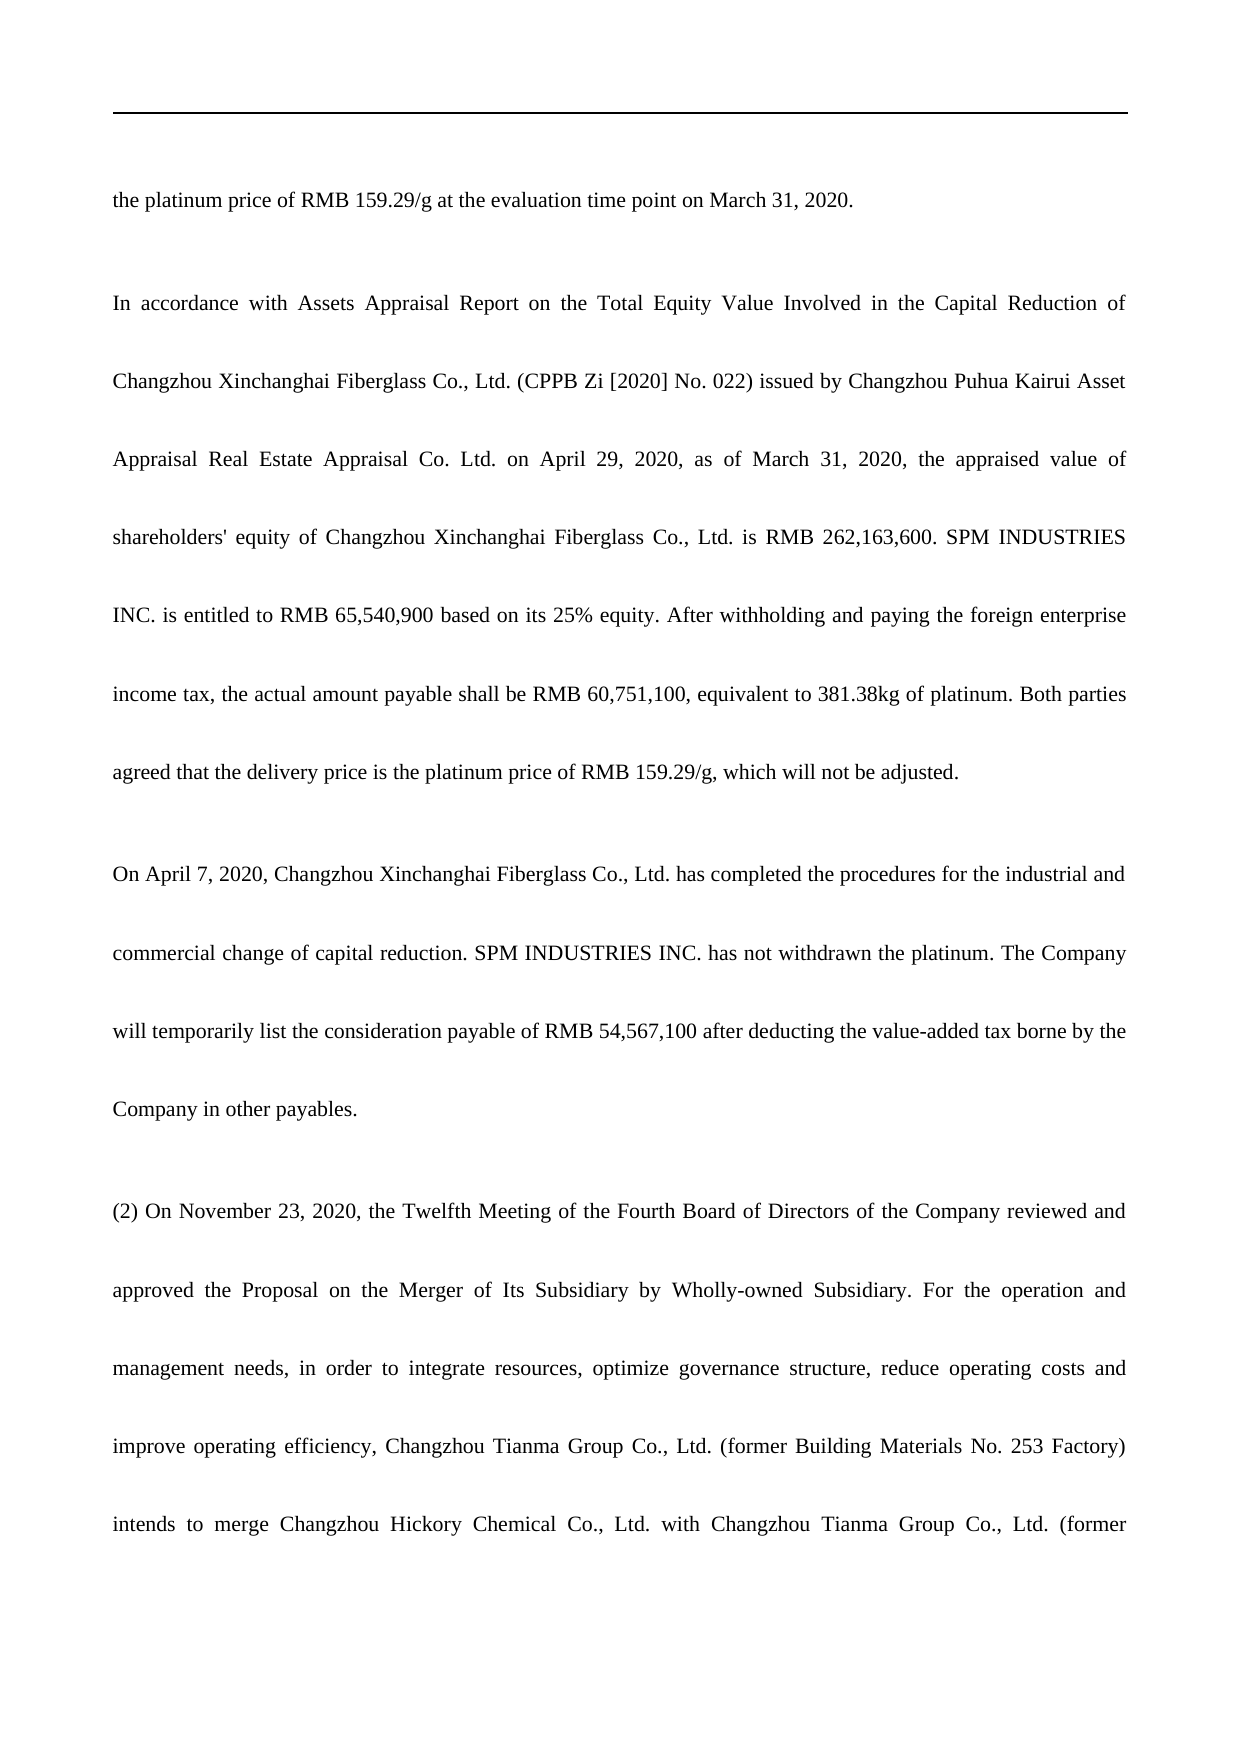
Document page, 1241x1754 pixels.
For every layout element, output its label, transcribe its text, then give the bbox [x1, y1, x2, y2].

text On April 7, 2020, Changzhou Xinchanghai Fiberglass Co., Ltd. has completed the procedures for the industrial and commercial change of capital reduction. SPM INDUSTRIES INC. has not withdrawn the platinum. The Company will temporarily list the consideration payable of RMB 54,567,100 after deducting the value-added tax borne by the Company in other payables. [112, 832, 1128, 1129]
text (2) On November 23, 2020, the Twelfth Meeting of the Fourth Board of Directors of the Company reviewed and approved the Proposal on the Merger of Its Subsidiary by Wholly-owned Subsidiary. For the operation and management needs, in order to integrate resources, optimize governance structure, reduce operating costs and improve operating efficiency, Changzhou Tianma Group Co., Ltd. (former Building Materials No. 253 Factory) intends to merge Changzhou Hickory Chemical Co., Ltd. with Changzhou Tianma Group Co., Ltd. (former [112, 1169, 1128, 1544]
text In accordance with Assets Appraisal Report on the Total Equity Value Involved in the Capital Reduction of Changzhou Xinchanghai Fiberglass Co., Ltd. (CPPB Zi [2020] No. 022) issued by Changzhou Puhua Kairui Asset Appraisal Real Estate Appraisal Co. Ltd. on April 29, 2020, as of March 31, 2020, the appraised value of shareholders' equity of Changzhou Xinchanghai Fiberglass Co., Ltd. is RMB 262,163,600. SPM INDUSTRIES INC. is entitled to RMB 65,540,900 based on its 25% equity. After withholding and paying the foreign enterprise income tax, the actual amount payable shall be RMB 60,751,100, equivalent to 381.38kg of platinum. Both parties agreed that the delivery price is the platinum price of RMB 159.29/g, which will not be adjusted. [112, 261, 1128, 792]
text the platinum price of RMB 159.29/g at the evaluation time point on March 31, 2020. [112, 158, 1128, 221]
